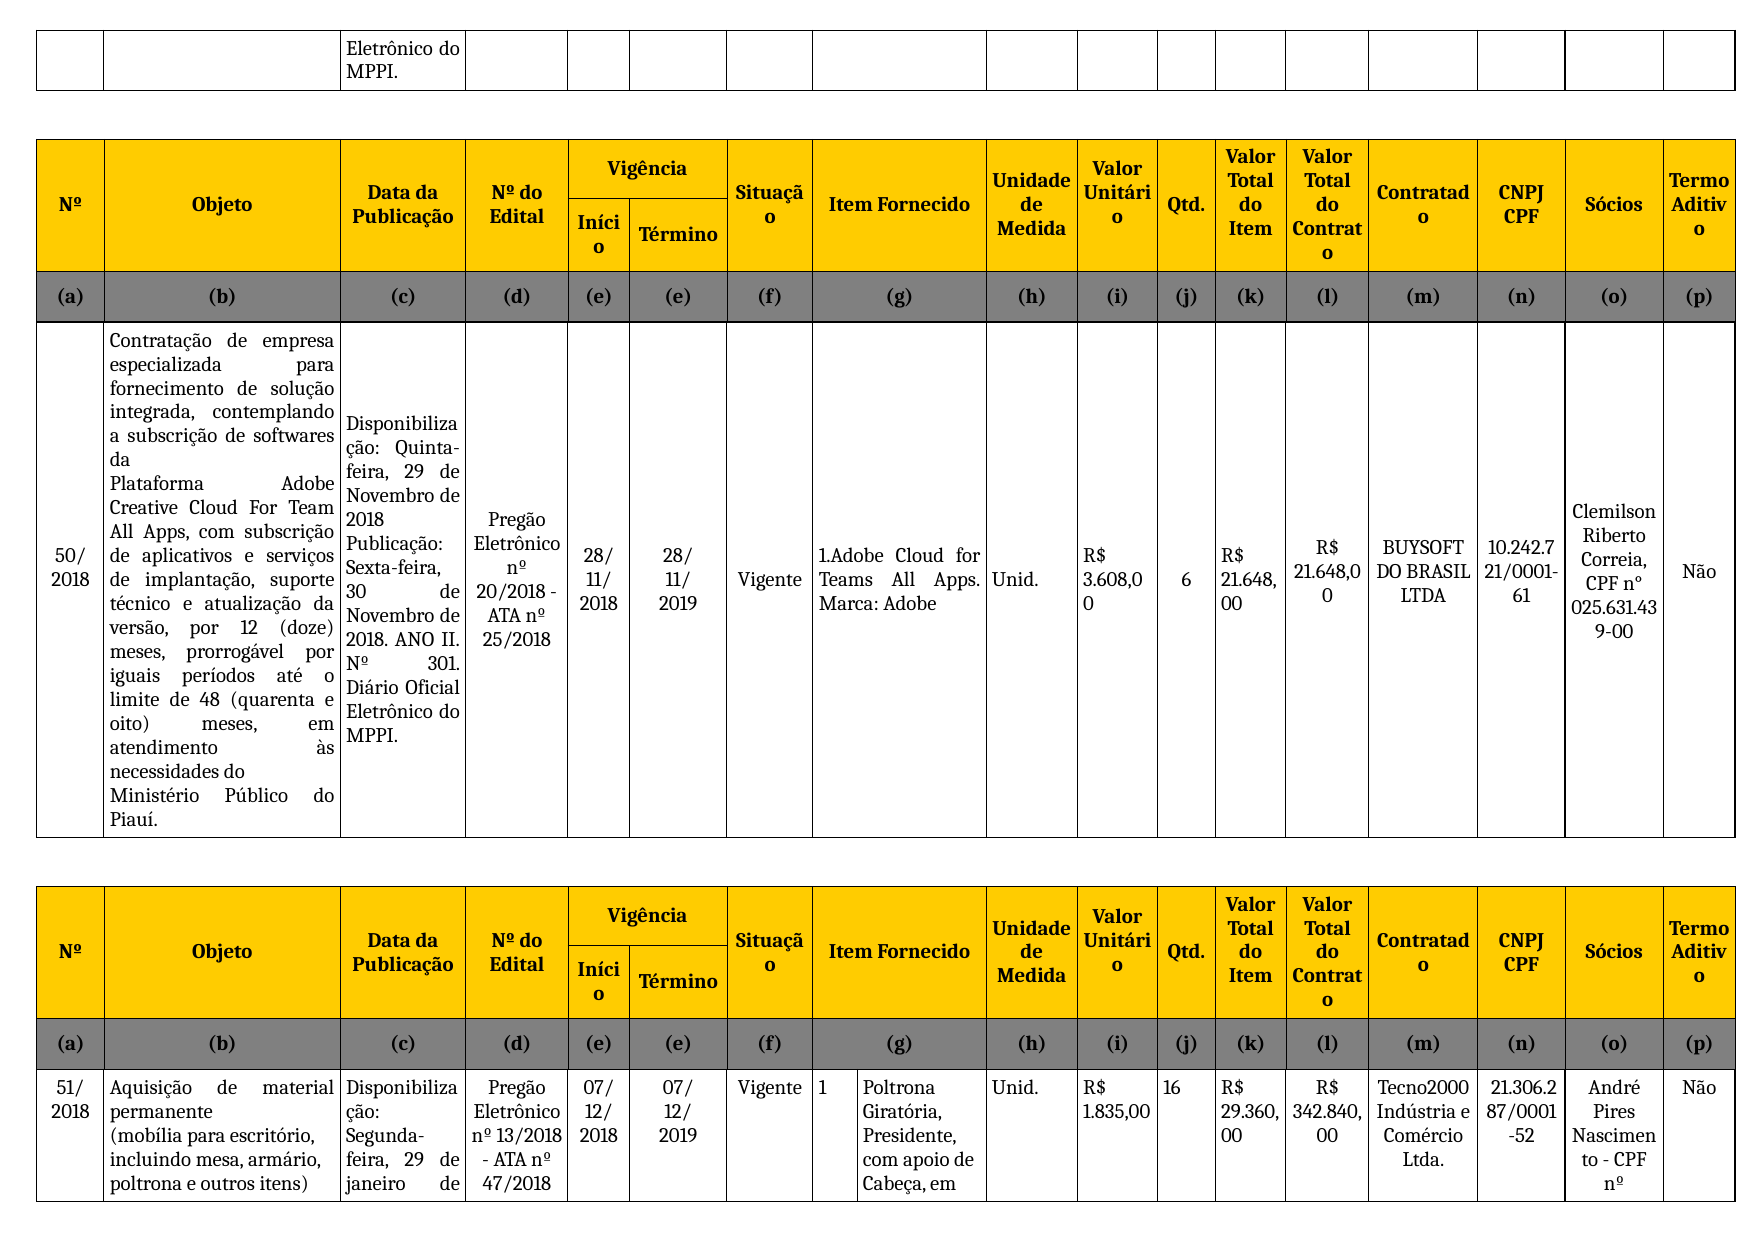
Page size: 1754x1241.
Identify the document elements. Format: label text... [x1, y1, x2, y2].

table_cell (o) [1566, 1019, 1663, 1069]
table_cell Poltrona Giratória, Presidente, com apoio de Cabeça, em [858, 1070, 986, 1201]
table_header Vigência [569, 140, 727, 198]
table_cell Início [569, 199, 629, 271]
table_header Valor Total do Contrato [1287, 140, 1368, 271]
table_header Sócios [1566, 887, 1663, 1018]
table_cell [727, 31, 812, 90]
table_cell R$ 21.648,00 [1286, 323, 1368, 837]
table_cell (o) [1566, 272, 1663, 321]
table_cell (k) [1216, 1019, 1286, 1069]
table_header Data da Publicação [341, 140, 465, 271]
table_cell 10.242.721/0001-61 [1478, 323, 1564, 837]
table_header Data da Publicação [341, 887, 465, 1018]
table_cell Não [1664, 323, 1734, 837]
table_cell (m) [1369, 1019, 1477, 1069]
table_header Item Fornecido [813, 140, 986, 271]
table_cell [1369, 31, 1477, 90]
table_header Termo Aditivo [1664, 887, 1735, 1018]
table_header Vigência [569, 887, 727, 945]
table_cell Início [569, 946, 629, 1018]
table_cell (c) [341, 272, 465, 321]
table_cell Eletrônico do MPPI. [341, 31, 465, 90]
table_cell (c) [341, 1019, 465, 1069]
table_cell R$ 21.648,00 [1216, 323, 1285, 837]
table_header Valor Total do Contrato [1287, 887, 1368, 1018]
table_cell (h) [987, 1019, 1077, 1069]
table_cell (i) [1078, 1019, 1157, 1069]
table_cell Disponibilização: Quinta-feira, 29 de Novembro de 2018 Publicação: Sexta-feira, 30 de Novembro de 2018. ANO II. Nº 301. Diário Oficial Eletrônico do MPPI. [341, 323, 465, 837]
table_cell [1286, 31, 1368, 90]
table_cell R$ 342.840,00 [1286, 1070, 1368, 1201]
table_cell Unid. [987, 323, 1077, 837]
table_cell [813, 31, 986, 90]
table_cell [1078, 31, 1157, 90]
table_cell (b) [105, 1019, 340, 1069]
table_cell 50/ 2018 [37, 323, 103, 837]
table_cell (k) [1216, 272, 1286, 321]
table_cell (d) [466, 272, 568, 321]
table_cell 21.306.287/0001-52 [1478, 1070, 1564, 1201]
table_cell (j) [1158, 272, 1215, 321]
table_cell Vigente [727, 323, 812, 837]
table_cell R$ 29.360,00 [1216, 1070, 1285, 1201]
table_cell (g) [813, 272, 986, 321]
table_cell [37, 31, 103, 90]
table_header Contratado [1369, 887, 1477, 1018]
table_header Unidade de Medida [987, 887, 1077, 1018]
table_cell [987, 31, 1077, 90]
table_cell Unid. [987, 1070, 1077, 1201]
table_cell (n) [1478, 1019, 1565, 1069]
table_cell (b) [105, 272, 340, 321]
table_cell [568, 31, 629, 90]
table_header CNPJ CPF [1478, 887, 1565, 1018]
table_header Situação [728, 140, 812, 271]
table_header Nº [37, 887, 104, 1018]
table_header Valor Total do Item [1216, 140, 1286, 271]
table_cell Vigente [727, 1070, 812, 1201]
table_cell Aquisição de material permanente (mobília para escritório, incluindo mesa, armário, poltrona e outros itens) [104, 1070, 340, 1201]
table_cell 16 [1158, 1070, 1215, 1201]
table_cell 28/ 11/ 2019 [630, 323, 726, 837]
table_cell (e) [569, 272, 629, 321]
table_header Valor Total do Item [1216, 887, 1286, 1018]
table_header Contratado [1369, 140, 1477, 271]
table_cell 07/ 12/ 2019 [630, 1070, 726, 1201]
table_header Unidade de Medida [987, 140, 1077, 271]
table_header Item Fornecido [813, 887, 986, 1018]
table_cell (l) [1287, 272, 1368, 321]
table_cell [1478, 31, 1564, 90]
table_header Sócios [1566, 140, 1663, 271]
table_cell (f) [728, 1019, 812, 1069]
table_cell (d) [466, 1019, 568, 1069]
table_cell (h) [987, 272, 1077, 321]
table_cell (n) [1478, 272, 1565, 321]
table_cell [1158, 31, 1215, 90]
table_cell Tecno2000 Indústria e Comércio Ltda. [1369, 1070, 1477, 1201]
table_cell (e) [630, 1019, 727, 1069]
table_header Situação [728, 887, 812, 1018]
table_cell 1 [813, 1070, 857, 1201]
table_cell [1216, 31, 1285, 90]
table_cell (i) [1078, 272, 1157, 321]
table_cell Clemilson Riberto Correia, CPF n° 025.631.439-00 [1566, 323, 1663, 837]
table_cell (a) [37, 272, 104, 321]
table_cell [1566, 31, 1663, 90]
table_header Nº do Edital [466, 140, 568, 271]
table_cell (g) [813, 1019, 986, 1069]
table_cell (e) [630, 272, 727, 321]
table_cell Término [630, 199, 727, 271]
table_cell André Pires Nascimento - CPF nº [1566, 1070, 1663, 1201]
table_header Objeto [105, 887, 340, 1018]
table_cell 51/ 2018 [37, 1070, 103, 1201]
table_cell (m) [1369, 272, 1477, 321]
table_cell (f) [728, 272, 812, 321]
table_cell [630, 31, 726, 90]
table_cell Disponibilização: Segunda-feira, 29 de janeiro de [341, 1070, 465, 1201]
table_cell 28/ 11/ 2018 [568, 323, 629, 837]
table_cell (j) [1158, 1019, 1215, 1069]
table_cell [466, 31, 567, 90]
table_cell 6 [1158, 323, 1215, 837]
table_header Nº do Edital [466, 887, 568, 1018]
table_header Qtd. [1158, 140, 1215, 271]
table_cell Pregão Eletrônico nº 20/2018 - ATA nº 25/2018 [466, 323, 567, 837]
table_cell R$ 3.608,00 [1078, 323, 1157, 837]
table_header Termo Aditivo [1664, 140, 1735, 271]
table_cell [104, 31, 340, 90]
table_cell (e) [569, 1019, 629, 1069]
table_cell BUYSOFT DO BRASIL LTDA [1369, 323, 1477, 837]
table_cell 07/ 12/ 2018 [568, 1070, 629, 1201]
table_header Nº [37, 140, 104, 271]
table_cell (a) [37, 1019, 104, 1069]
table_header Valor Unitário [1078, 140, 1157, 271]
table_cell Término [630, 946, 727, 1018]
table_cell Contratação de empresa especializada para fornecimento de solução integrada, contemplando a subscrição de softwares da Plataforma Adobe Creative Cloud For Team All Apps, com subscrição de aplicativos e serviços de implantação, suporte técnico e atualização da versão, por 12 (doze) meses, prorrogável por iguais períodos até o limite de 48 (quarenta e oito) meses, em atendimento às necessidades do Ministério Público do Piauí. [104, 323, 340, 837]
table_cell 1.Adobe Cloud for Teams All Apps. Marca: Adobe [813, 323, 986, 837]
table_cell (p) [1664, 1019, 1735, 1069]
table_cell (p) [1664, 272, 1735, 321]
table_header Valor Unitário [1078, 887, 1157, 1018]
table_header CNPJ CPF [1478, 140, 1565, 271]
table_cell R$ 1.835,00 [1078, 1070, 1157, 1201]
table_header Objeto [105, 140, 340, 271]
table_cell [1664, 31, 1734, 90]
table_cell Não [1664, 1070, 1734, 1201]
table_header Qtd. [1158, 887, 1215, 1018]
table_cell (l) [1287, 1019, 1368, 1069]
table_cell Pregão Eletrônico nº 13/2018 - ATA nº 47/2018 [466, 1070, 567, 1201]
